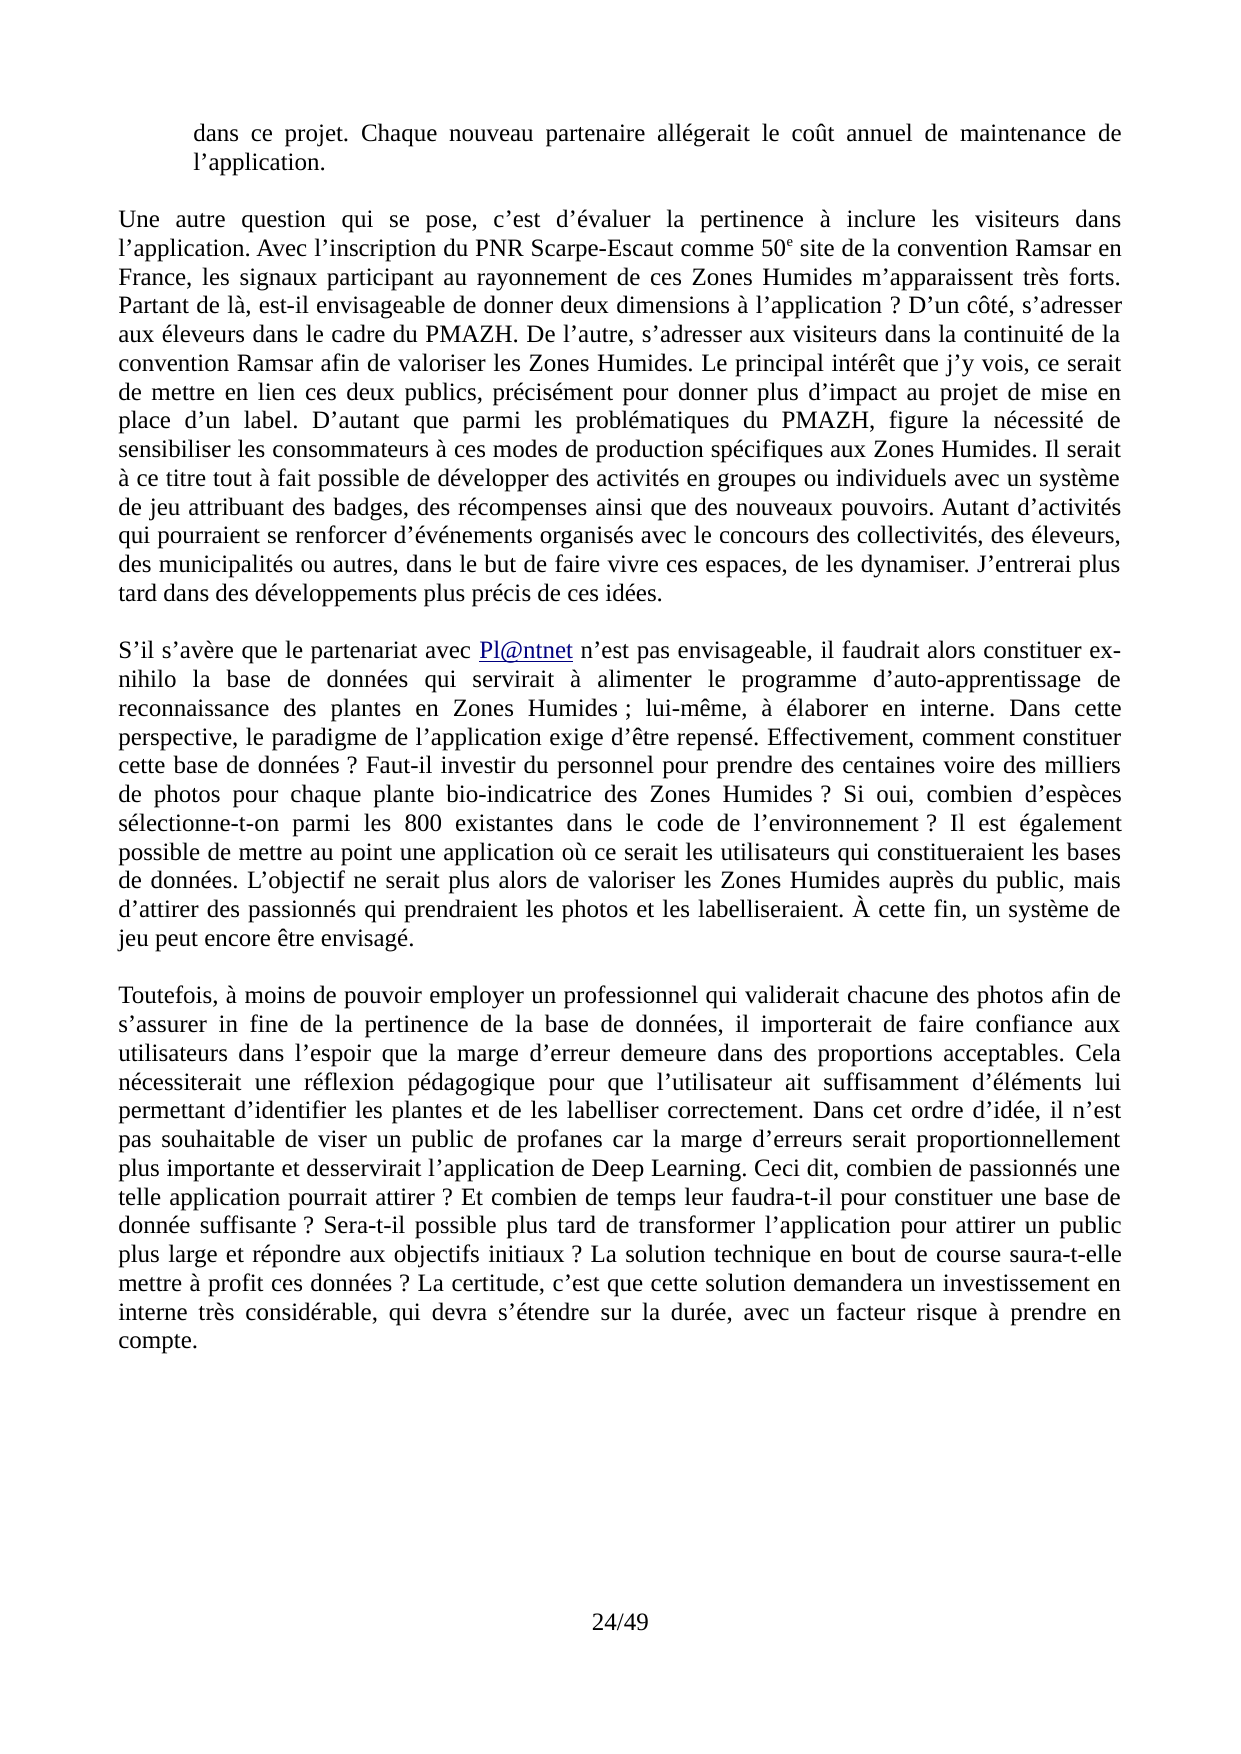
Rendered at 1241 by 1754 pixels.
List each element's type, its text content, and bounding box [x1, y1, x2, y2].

list dans ce projet. Chaque nouveau partenaire allégerait le coût annuel de maintenance de l’application. [156, 118, 1122, 176]
text Toutefois, à moins de pouvoir employer un professionnel qui validerait chacune des photos afin de s’assurer in fine de la pertinence de la base de données, il importerait de faire confiance aux utilisateurs dans l’espoir que la marge d’erreur demeure dans des proportions acceptables. Cela nécessiterait une réflexion pédagogique pour que l’utilisateur ait suffisamment d’éléments lui permettant d’identifier les plantes et de les labelliser correctement. Dans cet ordre d’idée, il n’est pas souhaitable de viser un public de profanes car la marge d’erreurs serait proportionnellement plus importante et desservirait l’application de Deep Learning. Ceci dit, combien de passionnés une telle application pourrait attirer ? Et combien de temps leur faudra-t-il pour constituer une base de donnée suffisante ? Sera-t-il possible plus tard de transformer l’application pour attirer un public plus large et répondre aux objectifs initiaux ? La solution technique en bout de course saura-t-elle mettre à profit ces données ? La certitude, c’est que cette solution demandera un investissement en interne très considérable, qui devra s’étendre sur la durée, avec un facteur risque à prendre en compte. [118, 981, 1122, 1354]
text Une autre question qui se pose, c’est d’évaluer la pertinence à inclure les visiteurs dans l’application. Avec l’inscription du PNR Scarpe-Escaut comme 50e site de la convention Ramsar en France, les signaux participant au rayonnement de ces Zones Humides m’apparaissent très forts. Partant de là, est-il envisageable de donner deux dimensions à l’application ? D’un côté, s’adresser aux éleveurs dans le cadre du PMAZH. De l’autre, s’adresser aux visiteurs dans la continuité de la convention Ramsar afin de valoriser les Zones Humides. Le principal intérêt que j’y vois, ce serait de mettre en lien ces deux publics, précisément pour donner plus d’impact au projet de mise en place d’un label. D’autant que parmi les problématiques du PMAZH, figure la nécessité de sensibiliser les consommateurs à ces modes de production spécifiques aux Zones Humides. Il serait à ce titre tout à fait possible de développer des activités en groupes ou individuels avec un système de jeu attribuant des badges, des récompenses ainsi que des nouveaux pouvoirs. Autant d’activités qui pourraient se renforcer d’événements organisés avec le concours des collectivités, des éleveurs, des municipalités ou autres, dans le but de faire vivre ces espaces, de les dynamiser. J’entrerai plus tard dans des développements plus précis de ces idées. [118, 204, 1122, 607]
text S’il s’avère que le partenariat avec Pl@ntnet n’est pas envisageable, il faudrait alors constituer ex-nihilo la base de données qui servirait à alimenter le programme d’auto-apprentissage de reconnaissance des plantes en Zones Humides ; lui-même, à élaborer en interne. Dans cette perspective, le paradigme de l’application exige d’être repensé. Effectivement, comment constituer cette base de données ? Faut-il investir du personnel pour prendre des centaines voire des milliers de photos pour chaque plante bio-indicatrice des Zones Humides ? Si oui, combien d’espèces sélectionne-t-on parmi les 800 existantes dans le code de l’environnement ? Il est également possible de mettre au point une application où ce serait les utilisateurs qui constitueraient les bases de données. L’objectif ne serait plus alors de valoriser les Zones Humides auprès du public, mais d’attirer des passionnés qui prendraient les photos et les labelliseraient. À cette fin, un système de jeu peut encore être envisagé. [118, 636, 1122, 952]
